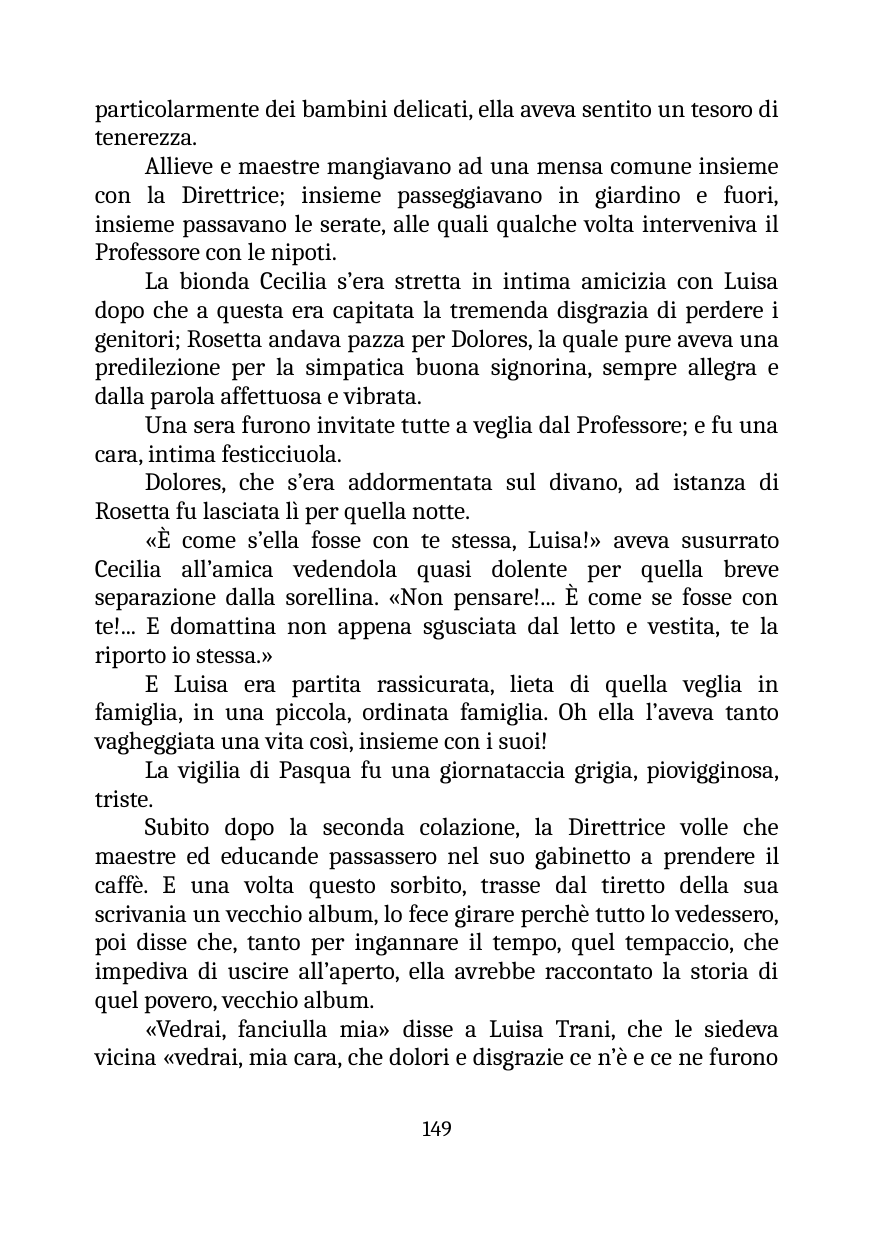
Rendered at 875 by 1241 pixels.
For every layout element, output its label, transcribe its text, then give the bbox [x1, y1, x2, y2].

text particolarmente dei bambini delicati, ella aveva sentito un tesoro di tenerezza. [94, 94, 779, 152]
text «È come s’ella fosse con te stessa, Luisa!» aveva susurrato Cecilia all’amica vedendola quasi dolente per quella breve separazione dalla sorellina. «Non pensare!... È come se fosse con te!... E domattina non appena sgusciata dal letto e vestita, te la riporto io stessa.» [94, 526, 779, 669]
text E Luisa era partita rassicurata, lieta di quella veglia in famiglia, in una piccola, ordinata famiglia. Oh ella l’aveva tanto vagheggiata una vita così, insieme con i suoi! [94, 669, 779, 756]
text Dolores, che s’era addormentata sul divano, ad istanza di Rosetta fu lasciata lì per quella notte. [94, 468, 779, 526]
text La vigilia di Pasqua fu una giornataccia grigia, piovigginosa, triste. [94, 756, 779, 813]
text Allieve e maestre mangiavano ad una mensa comune insieme con la Direttrice; insieme passeggiavano in giardino e fuori, insieme passavano le serate, alle quali qualche volta interveniva il Professore con le nipoti. [94, 152, 779, 267]
text «Vedrai, fanciulla mia» disse a Luisa Trani, che le siedeva vicina «vedrai, mia cara, che dolori e disgrazie ce n’è e ce ne furono [94, 1014, 779, 1072]
text Subito dopo la seconda colazione, la Direttrice volle che maestre ed educande passassero nel suo gabinetto a prendere il caffè. E una volta questo sorbito, trasse dal tiretto della sua scrivania un vecchio album, lo fece girare perchè tutto lo vedessero, poi disse che, tanto per ingannare il tempo, quel tempaccio, che impediva di uscire all’aperto, ella avrebbe raccontato la storia di quel povero, vecchio album. [94, 813, 779, 1014]
text La bionda Cecilia s’era stretta in intima amicizia con Luisa dopo che a questa era capitata la tremenda disgrazia di perdere i genitori; Rosetta andava pazza per Dolores, la quale pure aveva una predilezione per la simpatica buona signorina, sempre allegra e dalla parola affettuosa e vibrata. [94, 267, 779, 411]
text Una sera furono invitate tutte a veglia dal Professore; e fu una cara, intima festicciuola. [94, 411, 779, 468]
